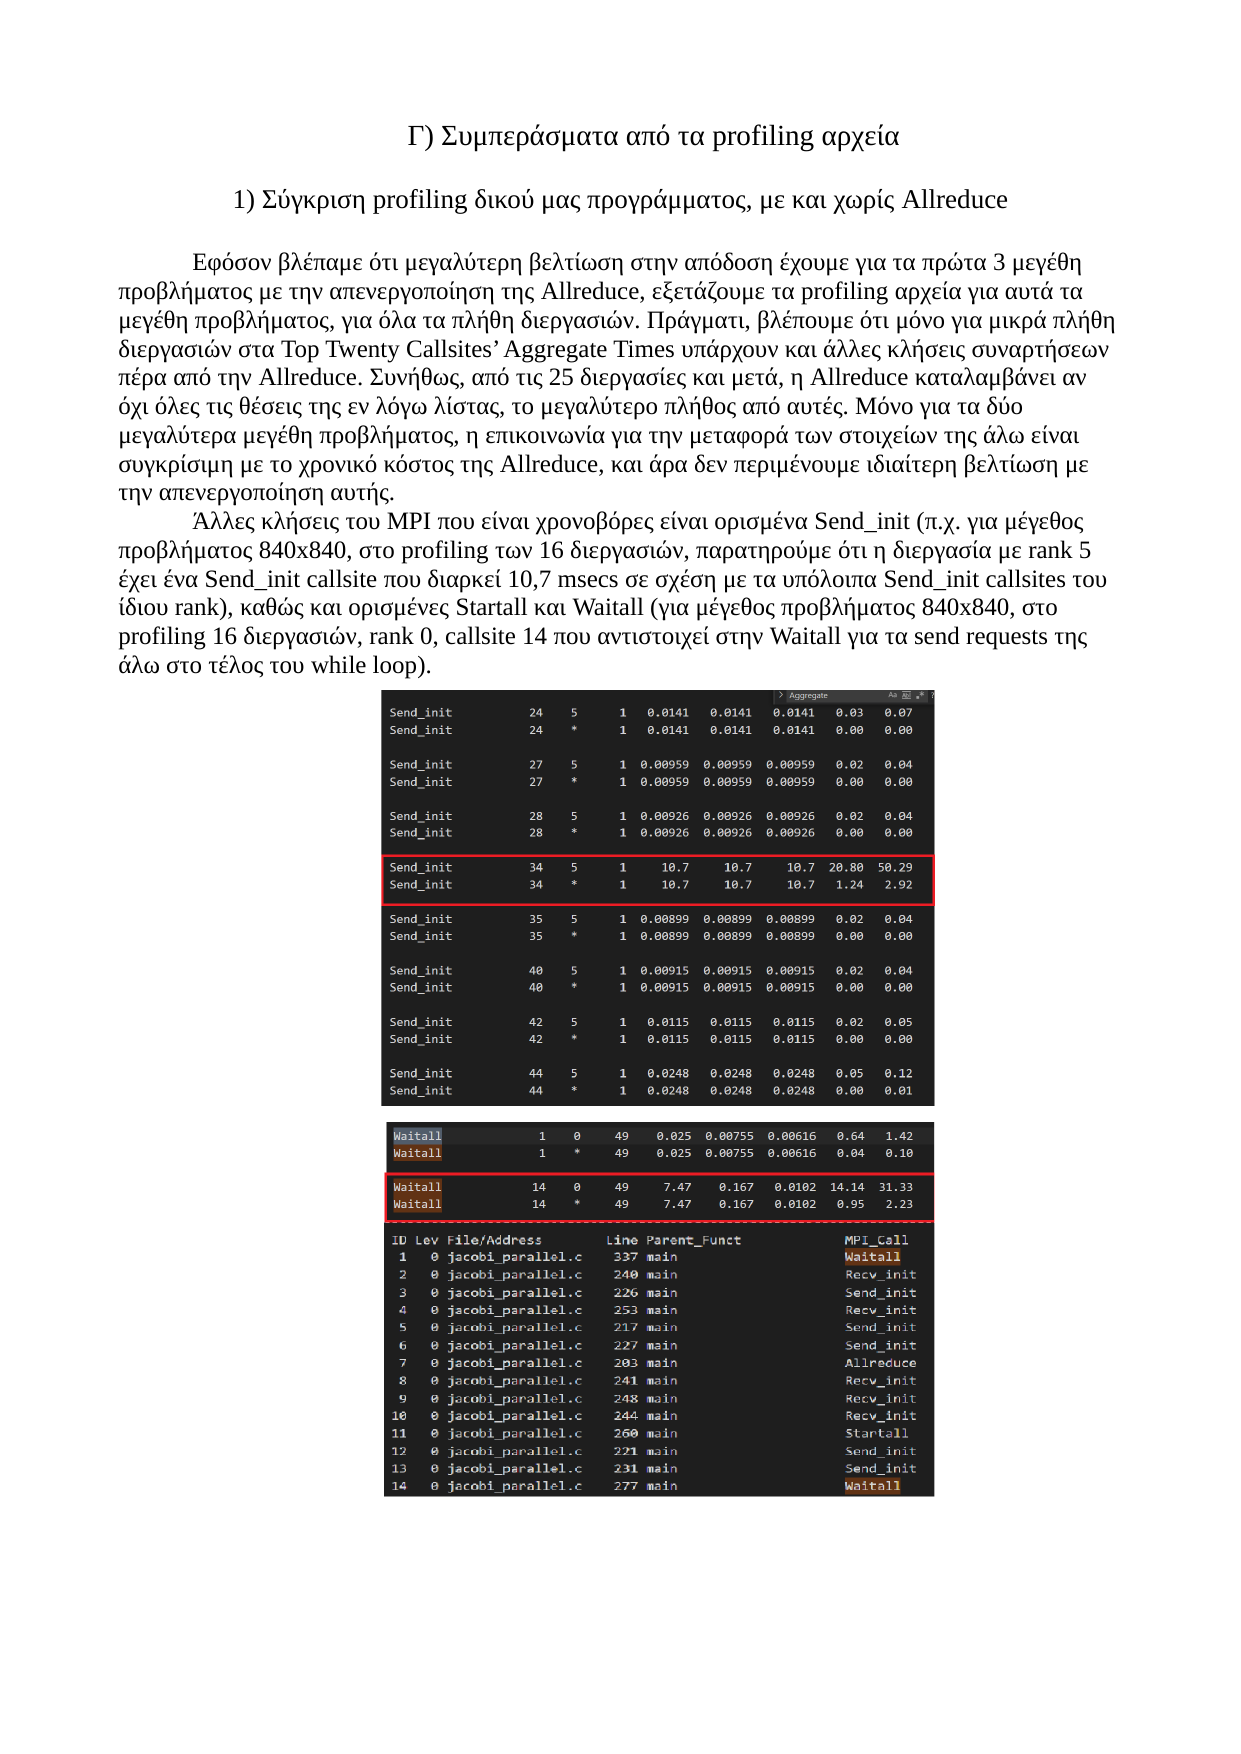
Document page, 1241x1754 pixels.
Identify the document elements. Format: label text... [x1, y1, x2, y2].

picture [381, 690, 936, 1106]
text Άλλες κλήσεις του MPI που είναι χρονοβόρες είναι ορισμένα Send_init (π.χ. για μέγεθος προβλήματος 840x840, στο profiling των 16 διεργασιών, παρατηρούμε ότι η διεργασία με rank 5 έχει ένα Send_init callsite που διαρκεί 10,7 msecs σε σχέση με τα υπόλοιπα Send_init callsites του ίδιου rank), καθώς και ορισμένες Startall και Waitall (για μέγεθος προβλήματος 840x840, στο profiling 16 διεργασιών, rank 0, callsite 14 που αντιστοιχεί στην Waitall για τα send requests της άλω στο τέλος του while loop). [118, 506, 1122, 679]
picture [383, 1120, 935, 1499]
text Εφόσον βλέπαμε ότι μεγαλύτερη βελτίωση στην απόδοση έχουμε για τα πρώτα 3 μεγέθη προβλήματος με την απενεργοποίηση της Allreduce, εξετάζουμε τα profiling αρχεία για αυτά τα μεγέθη προβλήματος, για όλα τα πλήθη διεργασιών. Πράγματι, βλέπουμε ότι μόνο για μικρά πλήθη διεργασιών στα Top Twenty Callsites’ Aggregate Times υπάρχουν και άλλες κλήσεις συναρτήσεων πέρα από την Allreduce. Συνήθως, από τις 25 διεργασίες και μετά, η Allreduce καταλαμβάνει αν όχι όλες τις θέσεις της εν λόγω λίστας, το μεγαλύτερο πλήθος από αυτές. Μόνο για τα δύο μεγαλύτερα μεγέθη προβλήματος, η επικοινωνία για την μεταφορά των στοιχείων της άλω είναι συγκρίσιμη με το χρονικό κόστος της Allreduce, και άρα δεν περιμένουμε ιδιαίτερη βελτίωση με την απενεργοποίηση αυτής. [118, 245, 1122, 506]
text Γ) Συμπεράσματα από τα profiling αρχεία [118, 118, 1122, 152]
text 1) Σύγκριση profiling δικού μας προγράμματος, με και χωρίς Allreduce [118, 183, 1122, 214]
